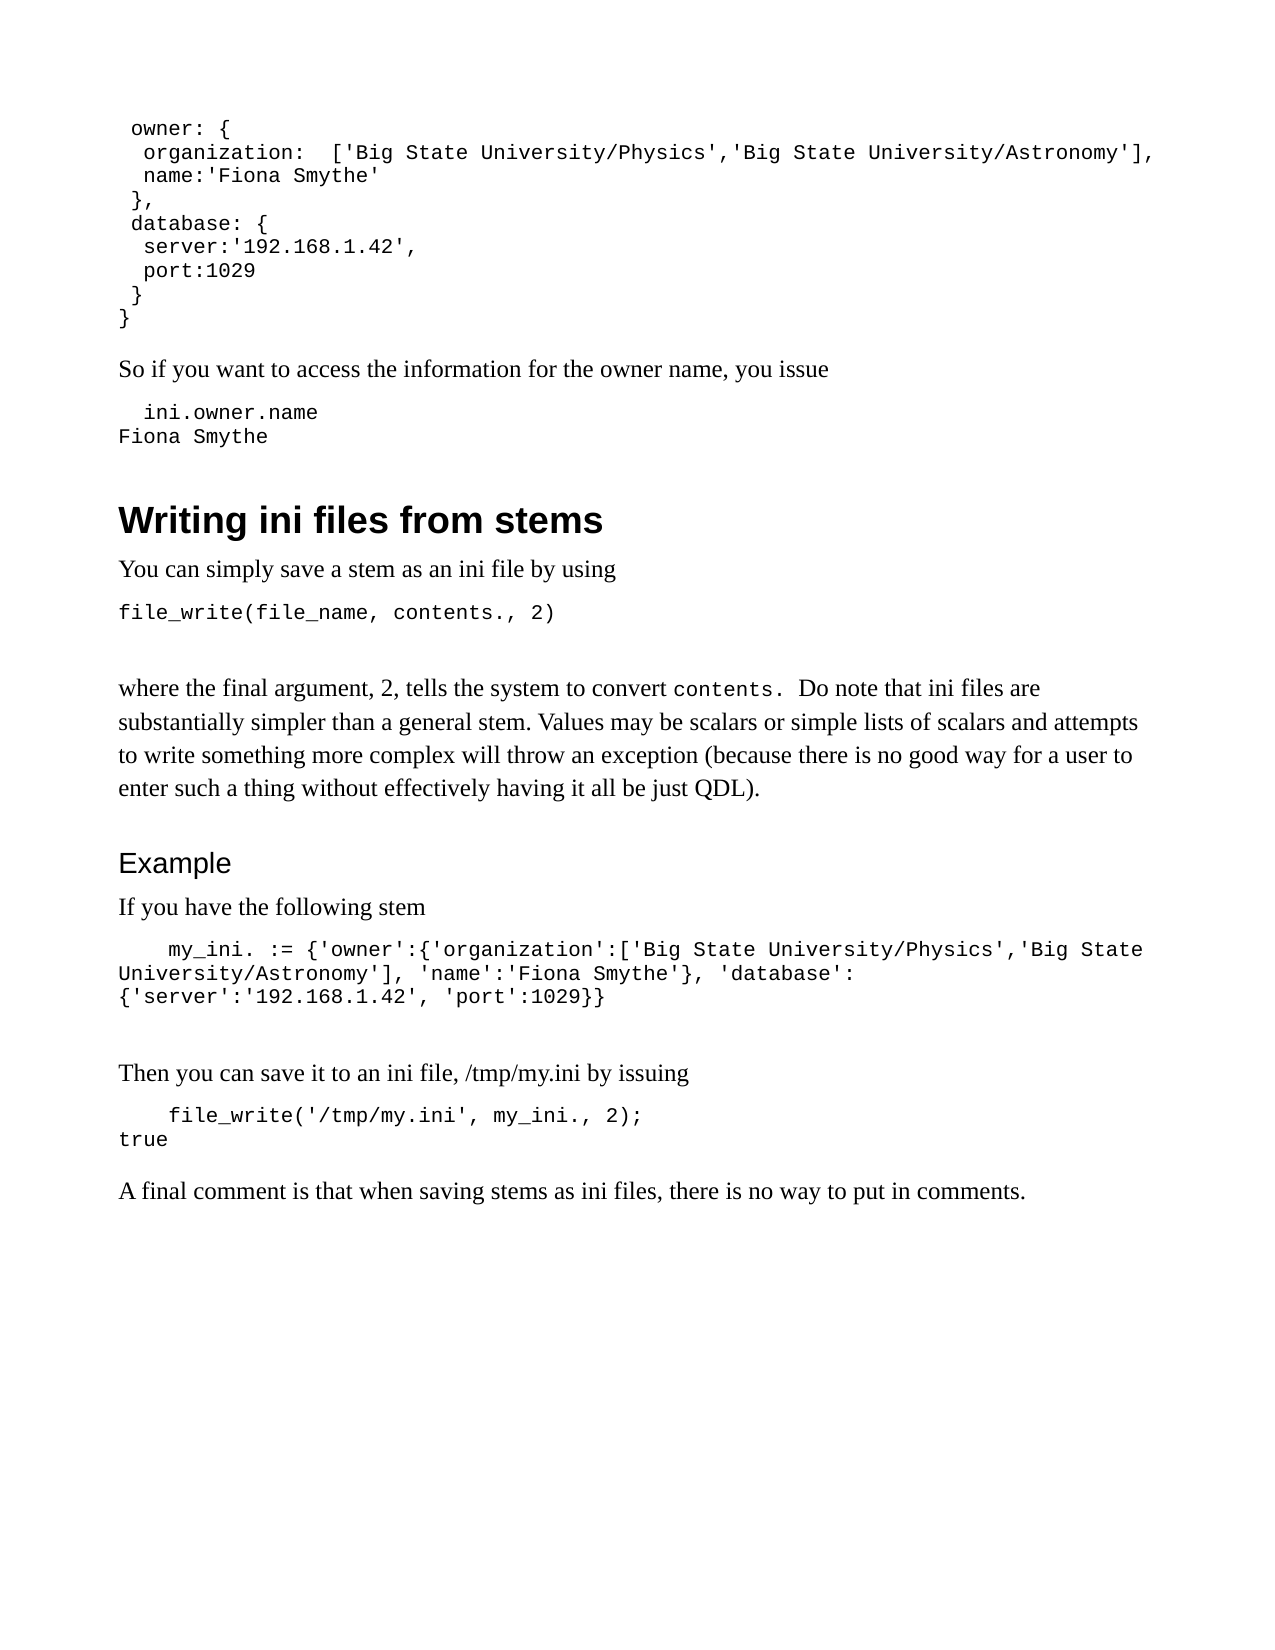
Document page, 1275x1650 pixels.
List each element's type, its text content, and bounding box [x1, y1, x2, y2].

text } [118, 284, 1157, 307]
text Fiona Smythe [118, 426, 1157, 449]
text owner: { [118, 118, 1157, 142]
text my_ini. := {'owner':{'organization':['Big State University/Physics','Big State University/Astronomy'], 'name':'Fiona Smythe'}, 'database':{'server':'192.168.1.42', 'port':1029}} [118, 939, 1157, 1010]
text name:'Fiona Smythe' [118, 165, 1157, 189]
text file_write('/tmp/my.ini', my_ini., 2); [118, 1105, 1157, 1129]
text organization: ['Big State University/Physics','Big State University/Astronomy'], [118, 142, 1157, 165]
text If you have the following stem [118, 892, 1157, 920]
text You can simply save a stem as an ini file by using [118, 554, 1157, 583]
subtitle Example [118, 846, 1157, 879]
subtitle Writing ini files from stems [118, 498, 1157, 542]
text }, [118, 189, 1157, 213]
text ini.owner.name [118, 402, 1157, 426]
text port:1029 [118, 260, 1157, 284]
text true [118, 1129, 1157, 1153]
text file_write(file_name, contents., 2) [118, 602, 1157, 626]
text Then you can save it to an ini file, /tmp/my.ini by issuing [118, 1058, 1157, 1087]
text } [118, 307, 1157, 331]
text database: { [118, 213, 1157, 236]
text server:'192.168.1.42', [118, 236, 1157, 260]
text So if you want to access the information for the owner name, you issue [118, 354, 1157, 383]
text where the final argument, 2, tells the system to convert contents. Do note that ini files are substantially simpler than a general stem. Values may be scalars or simple lists of scalars and attempts to write something more complex will throw an exception (because there is no good way for a user to enter such a thing without effectively having it all be just QDL). [118, 673, 1157, 802]
text A final comment is that when saving stems as ini files, there is no way to put in comments. [118, 1176, 1157, 1205]
